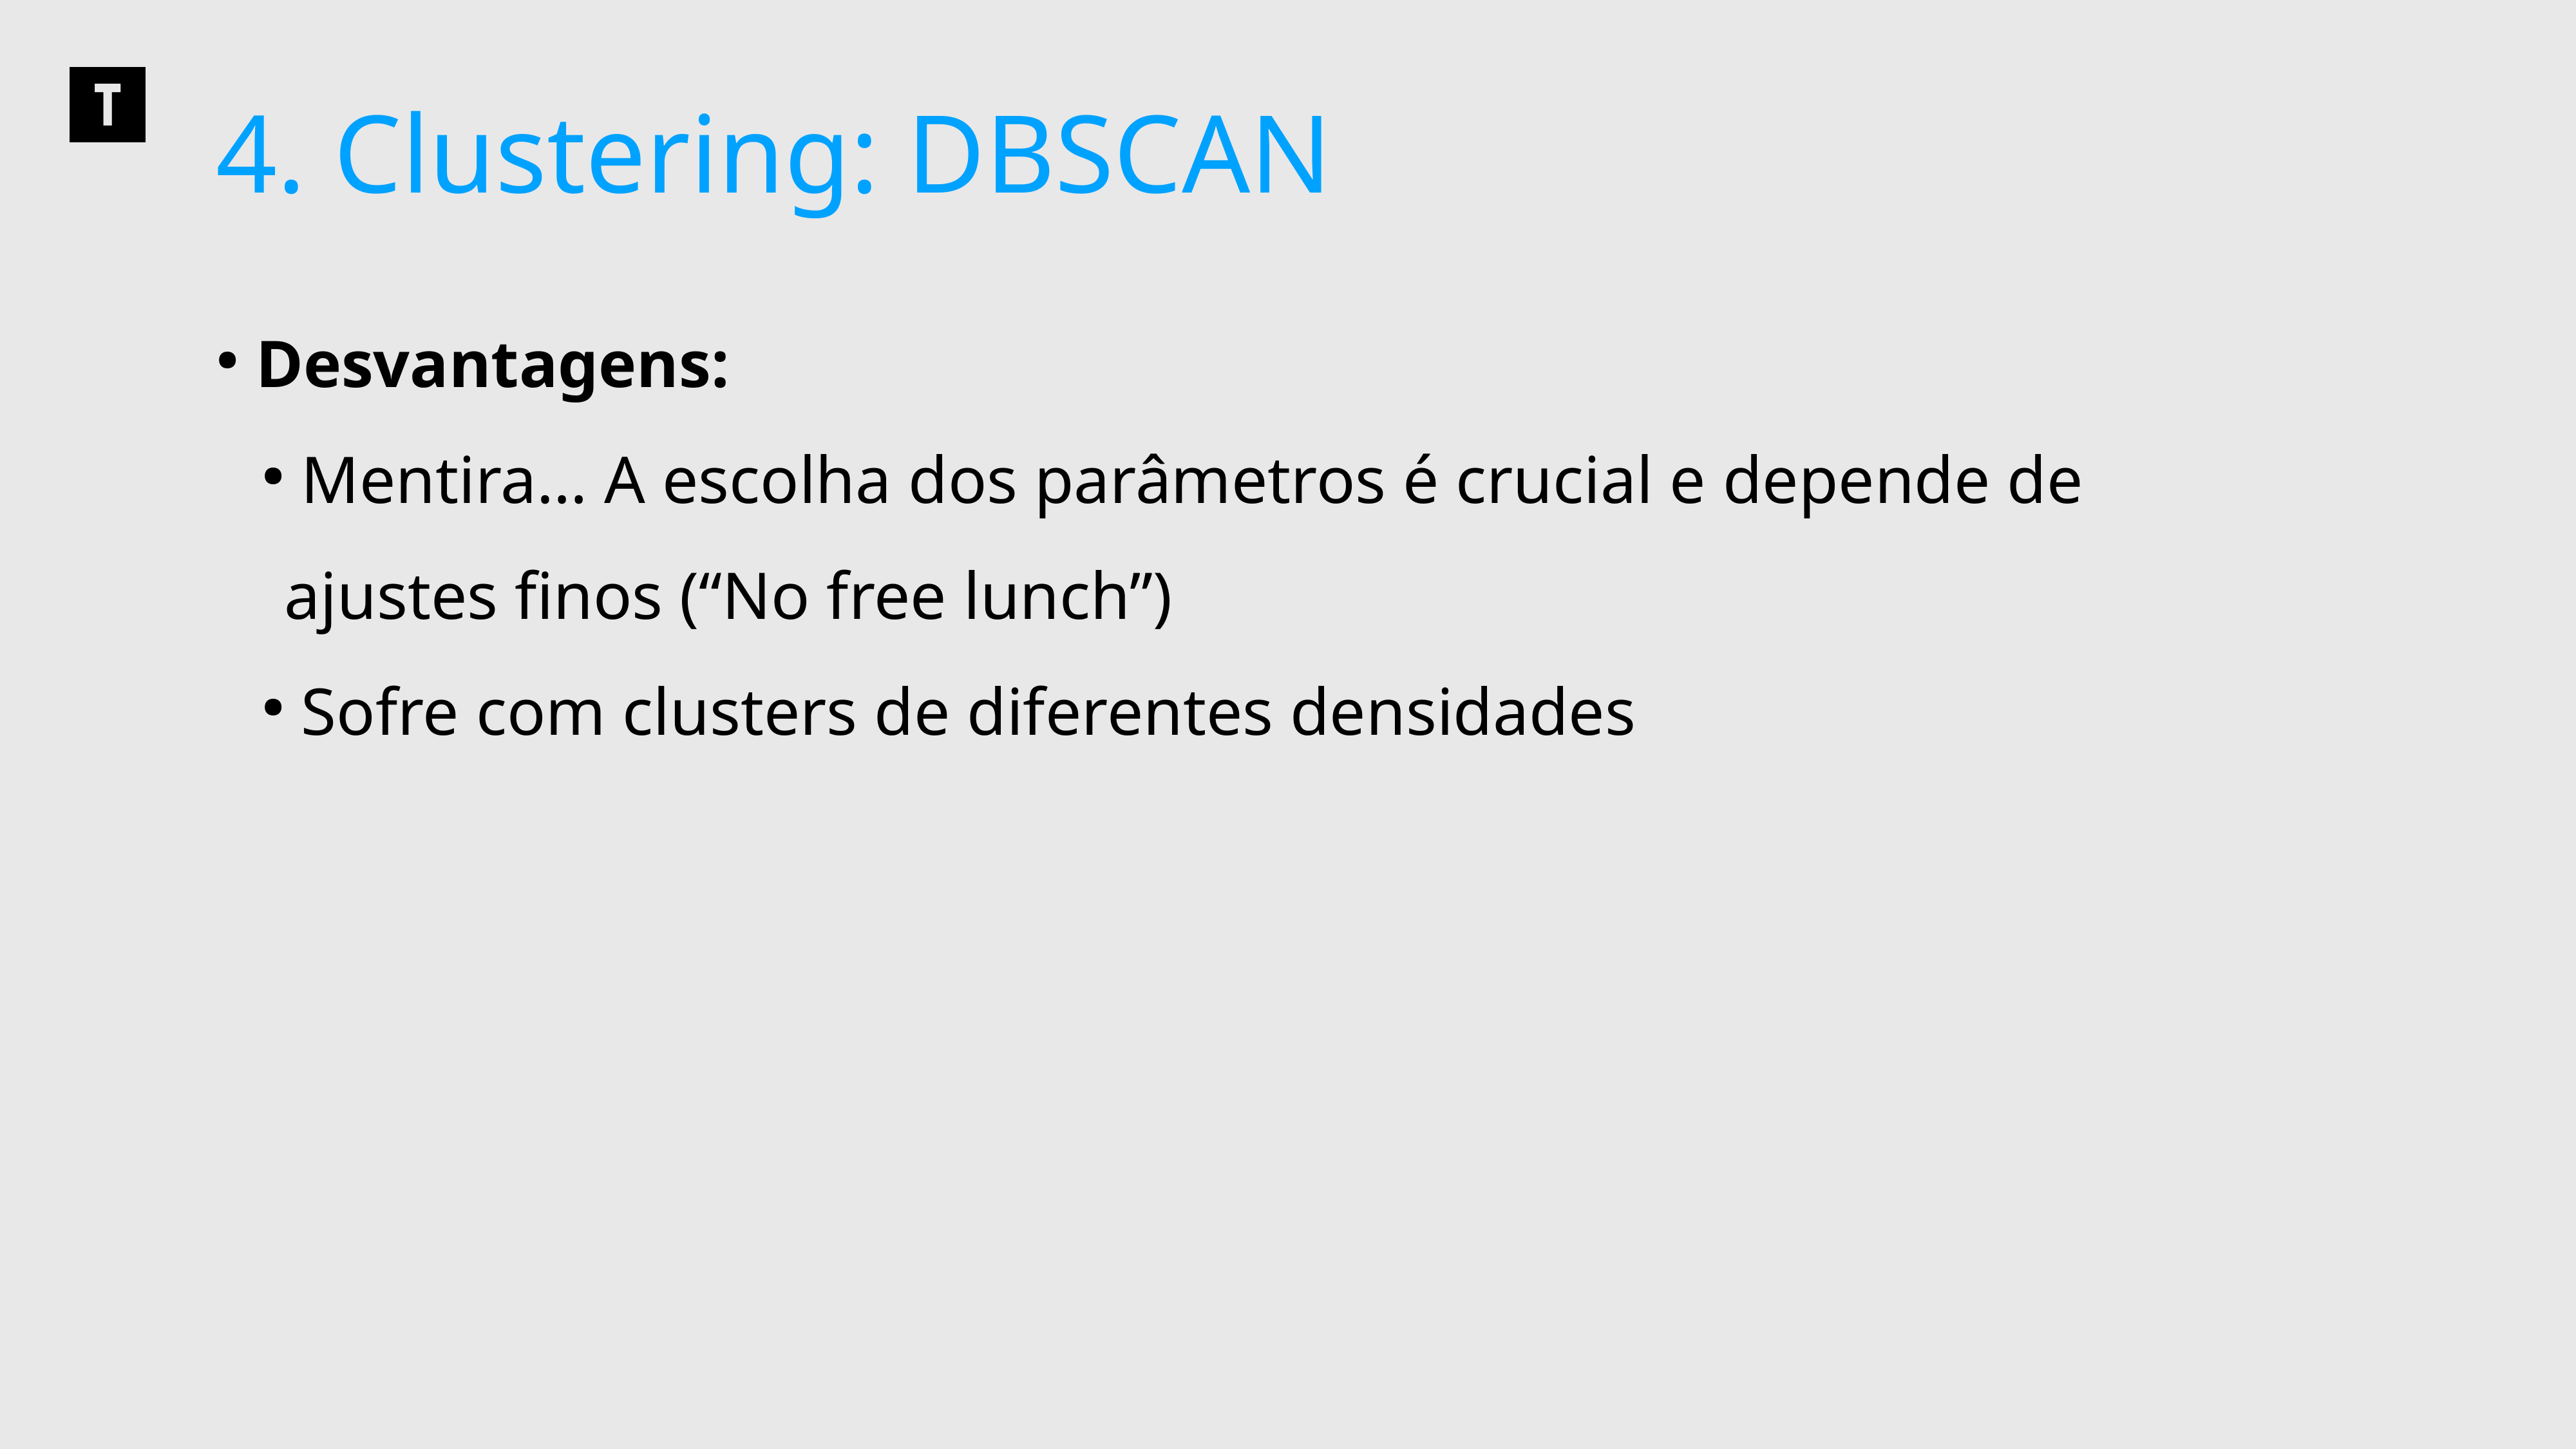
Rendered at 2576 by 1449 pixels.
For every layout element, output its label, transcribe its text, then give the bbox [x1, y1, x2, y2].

text_box 4. Clustering: DBSCAN [211, 80, 2099, 220]
text_box Desvantagens: Mentira… A escolha dos parâmetros é crucial e depende de ajustes finos (“No free lunch”) Sofre com clusters de diferentes densidades [211, 279, 2214, 599]
picture [70, 67, 146, 142]
